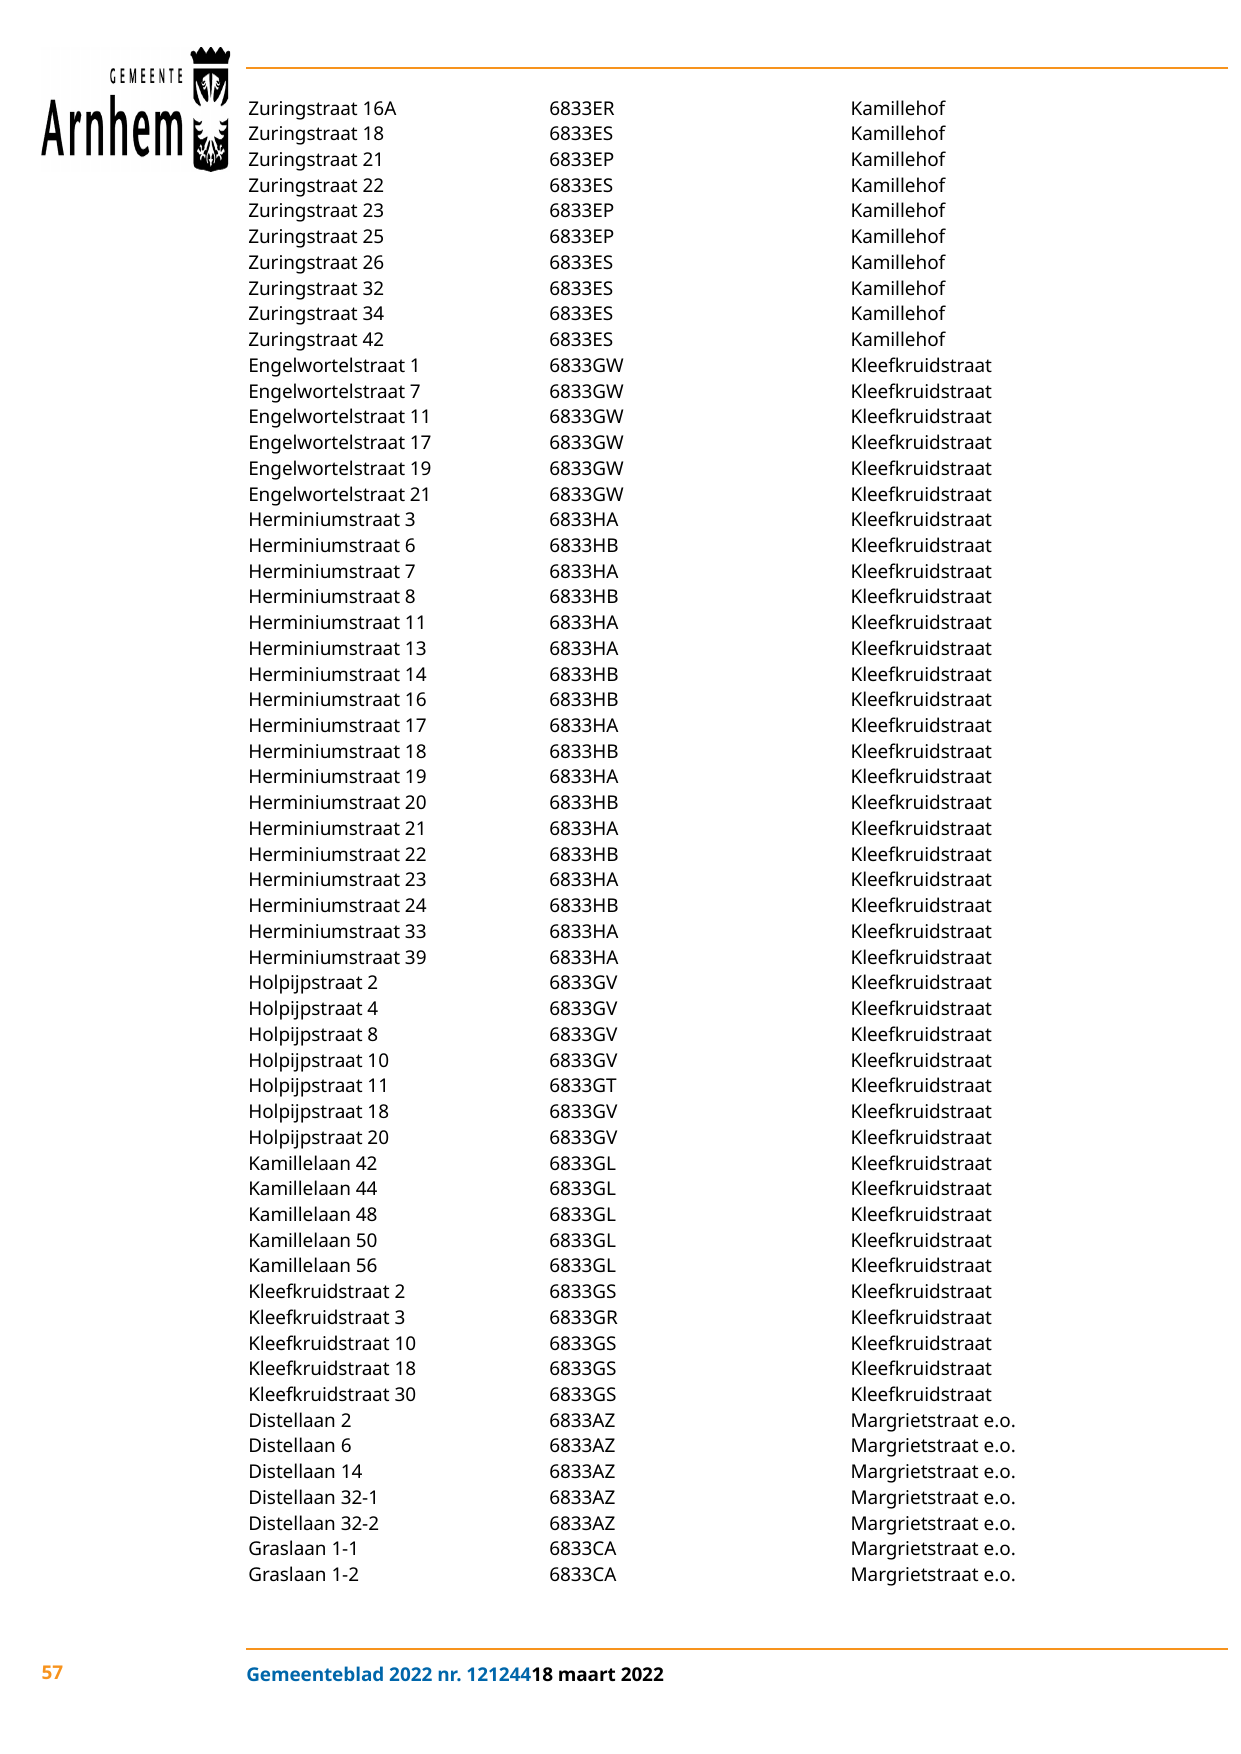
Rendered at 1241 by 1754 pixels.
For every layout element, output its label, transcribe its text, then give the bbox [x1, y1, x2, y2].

table_cell Kleefkruidstraat [850, 609, 1152, 635]
table_cell Distellaan 32-1 [248, 1484, 549, 1510]
table_cell 6833GW [549, 378, 850, 403]
table_cell Kamillelaan 44 [248, 1175, 549, 1201]
table_cell 6833ES [549, 326, 850, 352]
table_cell Kleefkruidstraat 30 [248, 1381, 549, 1407]
table_cell 6833GL [549, 1150, 850, 1175]
table_cell Zuringstraat 18 [248, 121, 549, 146]
table_cell 6833HA [549, 635, 850, 661]
table_cell Kleefkruidstraat [850, 1227, 1152, 1253]
table_cell Herminiumstraat 18 [248, 738, 549, 764]
table_cell Kleefkruidstraat [850, 481, 1152, 506]
table_cell Margrietstraat e.o. [850, 1561, 1152, 1587]
table_cell Kleefkruidstraat 2 [248, 1278, 549, 1304]
table_cell Zuringstraat 16A [248, 95, 549, 121]
table_cell Engelwortelstraat 1 [248, 352, 549, 378]
table_cell 6833HA [549, 712, 850, 738]
table_cell Zuringstraat 25 [248, 224, 549, 249]
table_cell Kleefkruidstraat [850, 1201, 1152, 1227]
table_cell Kleefkruidstraat [850, 1381, 1152, 1407]
table_cell Holpijpstraat 2 [248, 970, 549, 995]
table_cell Kleefkruidstraat [850, 867, 1152, 892]
table_cell Kamillelaan 56 [248, 1253, 549, 1278]
table_cell 6833GL [549, 1253, 850, 1278]
table_cell Holpijpstraat 11 [248, 1073, 549, 1098]
table_cell Kleefkruidstraat [850, 944, 1152, 969]
table_cell Kleefkruidstraat [850, 1047, 1152, 1072]
table_cell 6833CA [549, 1536, 850, 1561]
table_cell Kleefkruidstraat [850, 970, 1152, 995]
table_cell Herminiumstraat 13 [248, 635, 549, 661]
table_cell Kleefkruidstraat [850, 1278, 1152, 1304]
table_cell 6833GT [549, 1073, 850, 1098]
table_cell Kamillelaan 50 [248, 1227, 549, 1253]
table_cell Zuringstraat 34 [248, 301, 549, 326]
table_cell Kleefkruidstraat [850, 1175, 1152, 1201]
table_cell Kamillehof [850, 326, 1152, 352]
table_cell Kleefkruidstraat [850, 687, 1152, 712]
table_cell Graslaan 1-1 [248, 1536, 549, 1561]
table_cell Holpijpstraat 10 [248, 1047, 549, 1072]
table_cell 6833EP [549, 146, 850, 172]
table_cell Kleefkruidstraat [850, 918, 1152, 944]
table_cell Herminiumstraat 17 [248, 712, 549, 738]
table_cell Zuringstraat 42 [248, 326, 549, 352]
table_cell Herminiumstraat 19 [248, 764, 549, 789]
table_cell 6833ES [549, 172, 850, 198]
table_cell Herminiumstraat 8 [248, 584, 549, 609]
table_cell Herminiumstraat 33 [248, 918, 549, 944]
table_cell Kamillehof [850, 249, 1152, 275]
table_cell 6833GS [549, 1356, 850, 1381]
table_cell Distellaan 6 [248, 1433, 549, 1458]
table_cell Kamillehof [850, 172, 1152, 198]
table_cell 6833HB [549, 532, 850, 558]
table_cell 6833GV [549, 1021, 850, 1047]
table_cell Herminiumstraat 22 [248, 841, 549, 867]
table_cell Margrietstraat e.o. [850, 1510, 1152, 1536]
table_cell 6833GV [549, 1098, 850, 1124]
table_cell 6833GR [549, 1304, 850, 1330]
table_cell 6833HA [549, 815, 850, 841]
table_cell Kleefkruidstraat [850, 661, 1152, 687]
table_cell Herminiumstraat 24 [248, 893, 549, 918]
table_cell Kleefkruidstraat [850, 995, 1152, 1021]
table_cell Kleefkruidstraat [850, 712, 1152, 738]
table_cell Distellaan 32-2 [248, 1510, 549, 1536]
table_cell Margrietstraat e.o. [850, 1459, 1152, 1484]
table_cell 6833HA [549, 867, 850, 892]
table_cell 6833HB [549, 687, 850, 712]
table_cell Kleefkruidstraat [850, 1073, 1152, 1098]
table_cell Engelwortelstraat 21 [248, 481, 549, 506]
table_cell Holpijpstraat 20 [248, 1124, 549, 1150]
table_cell Kamillehof [850, 301, 1152, 326]
table_cell Margrietstraat e.o. [850, 1484, 1152, 1510]
table_cell Kleefkruidstraat [850, 584, 1152, 609]
table_cell 6833CA [549, 1561, 850, 1587]
table_cell Engelwortelstraat 19 [248, 455, 549, 481]
table_cell Kamillehof [850, 198, 1152, 223]
table_cell 6833EP [549, 198, 850, 223]
table_cell 6833HA [549, 609, 850, 635]
table_cell Margrietstraat e.o. [850, 1407, 1152, 1433]
table_cell 6833GL [549, 1227, 850, 1253]
table_cell Kleefkruidstraat [850, 738, 1152, 764]
table_cell Kleefkruidstraat [850, 558, 1152, 584]
table_cell 6833HA [549, 558, 850, 584]
table_cell Kamillehof [850, 224, 1152, 249]
table_cell Kleefkruidstraat [850, 455, 1152, 481]
table_cell Kleefkruidstraat [850, 893, 1152, 918]
table_cell 6833HB [549, 584, 850, 609]
table_cell 6833HA [549, 944, 850, 969]
table_cell Herminiumstraat 23 [248, 867, 549, 892]
table_cell Kleefkruidstraat [850, 764, 1152, 789]
table_cell Zuringstraat 32 [248, 275, 549, 301]
table_cell 6833GV [549, 970, 850, 995]
table_cell Holpijpstraat 4 [248, 995, 549, 1021]
table_cell Distellaan 2 [248, 1407, 549, 1433]
table_cell Kamillelaan 42 [248, 1150, 549, 1175]
table_cell Kleefkruidstraat [850, 815, 1152, 841]
table_cell Kamillehof [850, 146, 1152, 172]
table_cell Herminiumstraat 7 [248, 558, 549, 584]
table_cell Kleefkruidstraat [850, 378, 1152, 403]
table_cell Kamillehof [850, 95, 1152, 121]
table_cell Kleefkruidstraat [850, 1098, 1152, 1124]
table_cell 6833AZ [549, 1484, 850, 1510]
table_cell 6833GV [549, 1124, 850, 1150]
table_cell Kleefkruidstraat 18 [248, 1356, 549, 1381]
table_cell Kleefkruidstraat [850, 1304, 1152, 1330]
table_cell 6833GS [549, 1381, 850, 1407]
table_cell Kleefkruidstraat [850, 1253, 1152, 1278]
table_cell Zuringstraat 21 [248, 146, 549, 172]
table_cell Holpijpstraat 8 [248, 1021, 549, 1047]
table_cell 6833ES [549, 301, 850, 326]
picture [41, 47, 231, 172]
table_cell 6833HB [549, 841, 850, 867]
table_cell Kamillelaan 48 [248, 1201, 549, 1227]
table_cell Kleefkruidstraat [850, 1356, 1152, 1381]
table_cell Kleefkruidstraat [850, 532, 1152, 558]
table_cell 6833ES [549, 249, 850, 275]
table_cell 6833HA [549, 506, 850, 532]
table_cell Zuringstraat 22 [248, 172, 549, 198]
table_cell Margrietstraat e.o. [850, 1433, 1152, 1458]
table_cell Holpijpstraat 18 [248, 1098, 549, 1124]
table_cell Graslaan 1-2 [248, 1561, 549, 1587]
table_cell 6833HB [549, 790, 850, 815]
table_cell Kleefkruidstraat 10 [248, 1330, 549, 1356]
table_cell Herminiumstraat 6 [248, 532, 549, 558]
table_cell Herminiumstraat 16 [248, 687, 549, 712]
table_cell Kleefkruidstraat [850, 1124, 1152, 1150]
table_cell Kleefkruidstraat [850, 1150, 1152, 1175]
table_cell Kleefkruidstraat [850, 352, 1152, 378]
table_cell 6833GW [549, 352, 850, 378]
table_cell 6833GS [549, 1330, 850, 1356]
table_cell 6833GS [549, 1278, 850, 1304]
table_cell Kleefkruidstraat [850, 1021, 1152, 1047]
table_cell Engelwortelstraat 7 [248, 378, 549, 403]
table_cell 6833AZ [549, 1459, 850, 1484]
table_cell 6833ES [549, 275, 850, 301]
table_cell Zuringstraat 26 [248, 249, 549, 275]
table_cell 6833GW [549, 481, 850, 506]
table_cell Herminiumstraat 3 [248, 506, 549, 532]
table_cell Kleefkruidstraat [850, 404, 1152, 429]
table_cell Herminiumstraat 11 [248, 609, 549, 635]
table_cell Kleefkruidstraat [850, 1330, 1152, 1356]
table_cell 6833GW [549, 455, 850, 481]
table_cell Herminiumstraat 20 [248, 790, 549, 815]
table_cell 6833GV [549, 1047, 850, 1072]
table_cell 6833HA [549, 918, 850, 944]
table_cell 6833AZ [549, 1433, 850, 1458]
table_cell 6833AZ [549, 1407, 850, 1433]
table_cell Kamillehof [850, 121, 1152, 146]
table_cell Kleefkruidstraat [850, 429, 1152, 455]
table_cell 6833GV [549, 995, 850, 1021]
table_cell Herminiumstraat 14 [248, 661, 549, 687]
table_cell Kleefkruidstraat [850, 841, 1152, 867]
table_cell 6833ES [549, 121, 850, 146]
table_cell Herminiumstraat 21 [248, 815, 549, 841]
table_cell 6833EP [549, 224, 850, 249]
table_cell Zuringstraat 23 [248, 198, 549, 223]
table_cell 6833GL [549, 1175, 850, 1201]
table_cell 6833HB [549, 661, 850, 687]
table_cell 6833HA [549, 764, 850, 789]
table_cell Herminiumstraat 39 [248, 944, 549, 969]
table_cell Kleefkruidstraat 3 [248, 1304, 549, 1330]
table_cell 6833GL [549, 1201, 850, 1227]
table_cell 6833ER [549, 95, 850, 121]
table_cell 6833GW [549, 429, 850, 455]
table_cell Kamillehof [850, 275, 1152, 301]
table_cell Kleefkruidstraat [850, 506, 1152, 532]
table_cell 6833AZ [549, 1510, 850, 1536]
table_cell Kleefkruidstraat [850, 635, 1152, 661]
table_cell 6833HB [549, 893, 850, 918]
table_cell Margrietstraat e.o. [850, 1536, 1152, 1561]
table_cell 6833GW [549, 404, 850, 429]
table_cell Distellaan 14 [248, 1459, 549, 1484]
table_cell Engelwortelstraat 11 [248, 404, 549, 429]
table_cell 6833HB [549, 738, 850, 764]
table_cell Kleefkruidstraat [850, 790, 1152, 815]
table_cell Engelwortelstraat 17 [248, 429, 549, 455]
